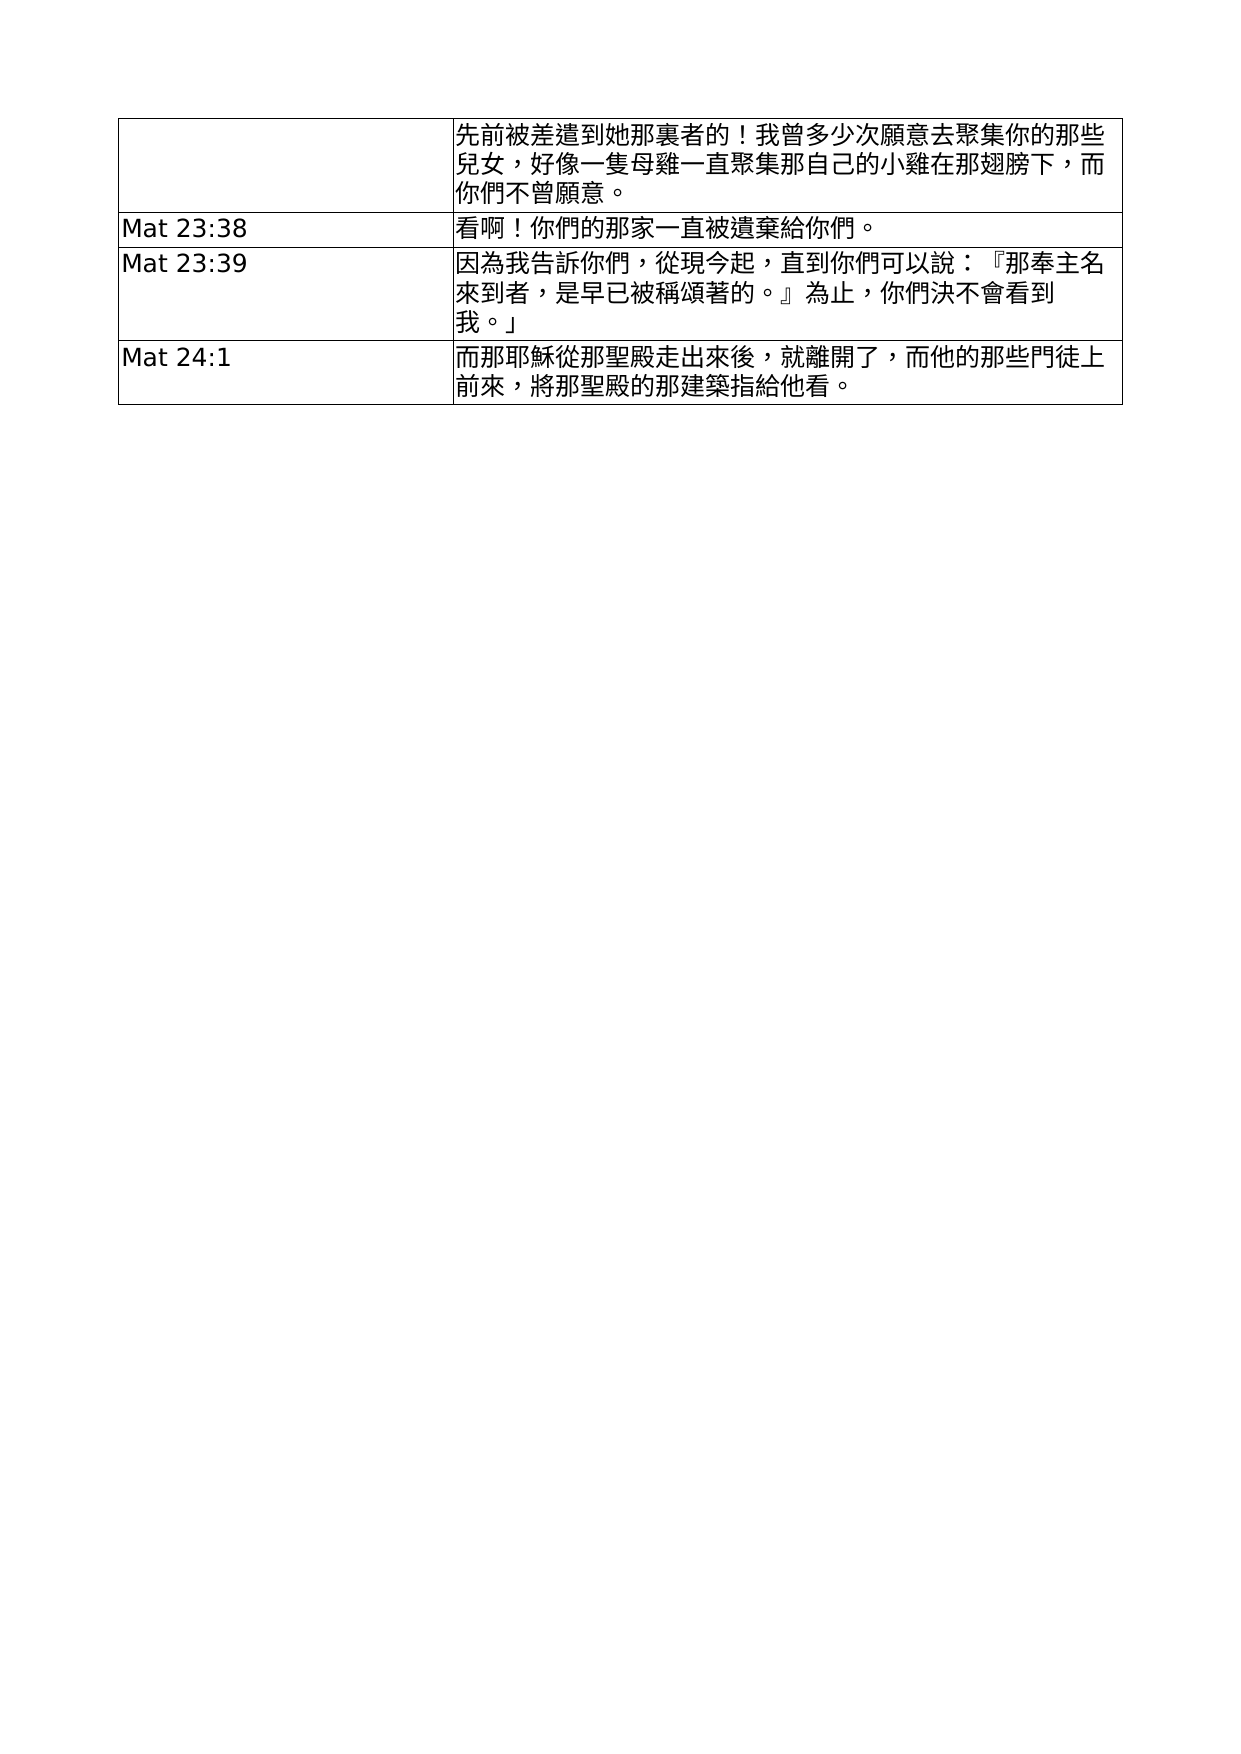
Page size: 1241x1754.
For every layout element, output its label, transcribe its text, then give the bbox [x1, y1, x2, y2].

table_cell 看啊！你們的那家一直被遺棄給你們。 [454, 213, 1122, 247]
table_cell 先前被差遣到她那裏者的！我曾多少次願意去聚集你的那些兒女，好像一隻母雞一直聚集那自己的小雞在那翅膀下，而你們不曾願意。 [454, 119, 1122, 212]
table_cell Mat 23:38 [119, 213, 453, 247]
table_cell Mat 24:1 [119, 341, 453, 404]
table_cell [119, 119, 453, 212]
table_cell Mat 23:39 [119, 248, 453, 340]
table_cell 因為我告訴你們，從現今起，直到你們可以說：『那奉主名來到者，是早已被稱頌著的。』為止，你們決不會看到我。」 [454, 248, 1122, 340]
table_cell 而那耶穌從那聖殿走出來後，就離開了，而他的那些門徒上前來，將那聖殿的那建築指給他看。 [454, 341, 1122, 404]
